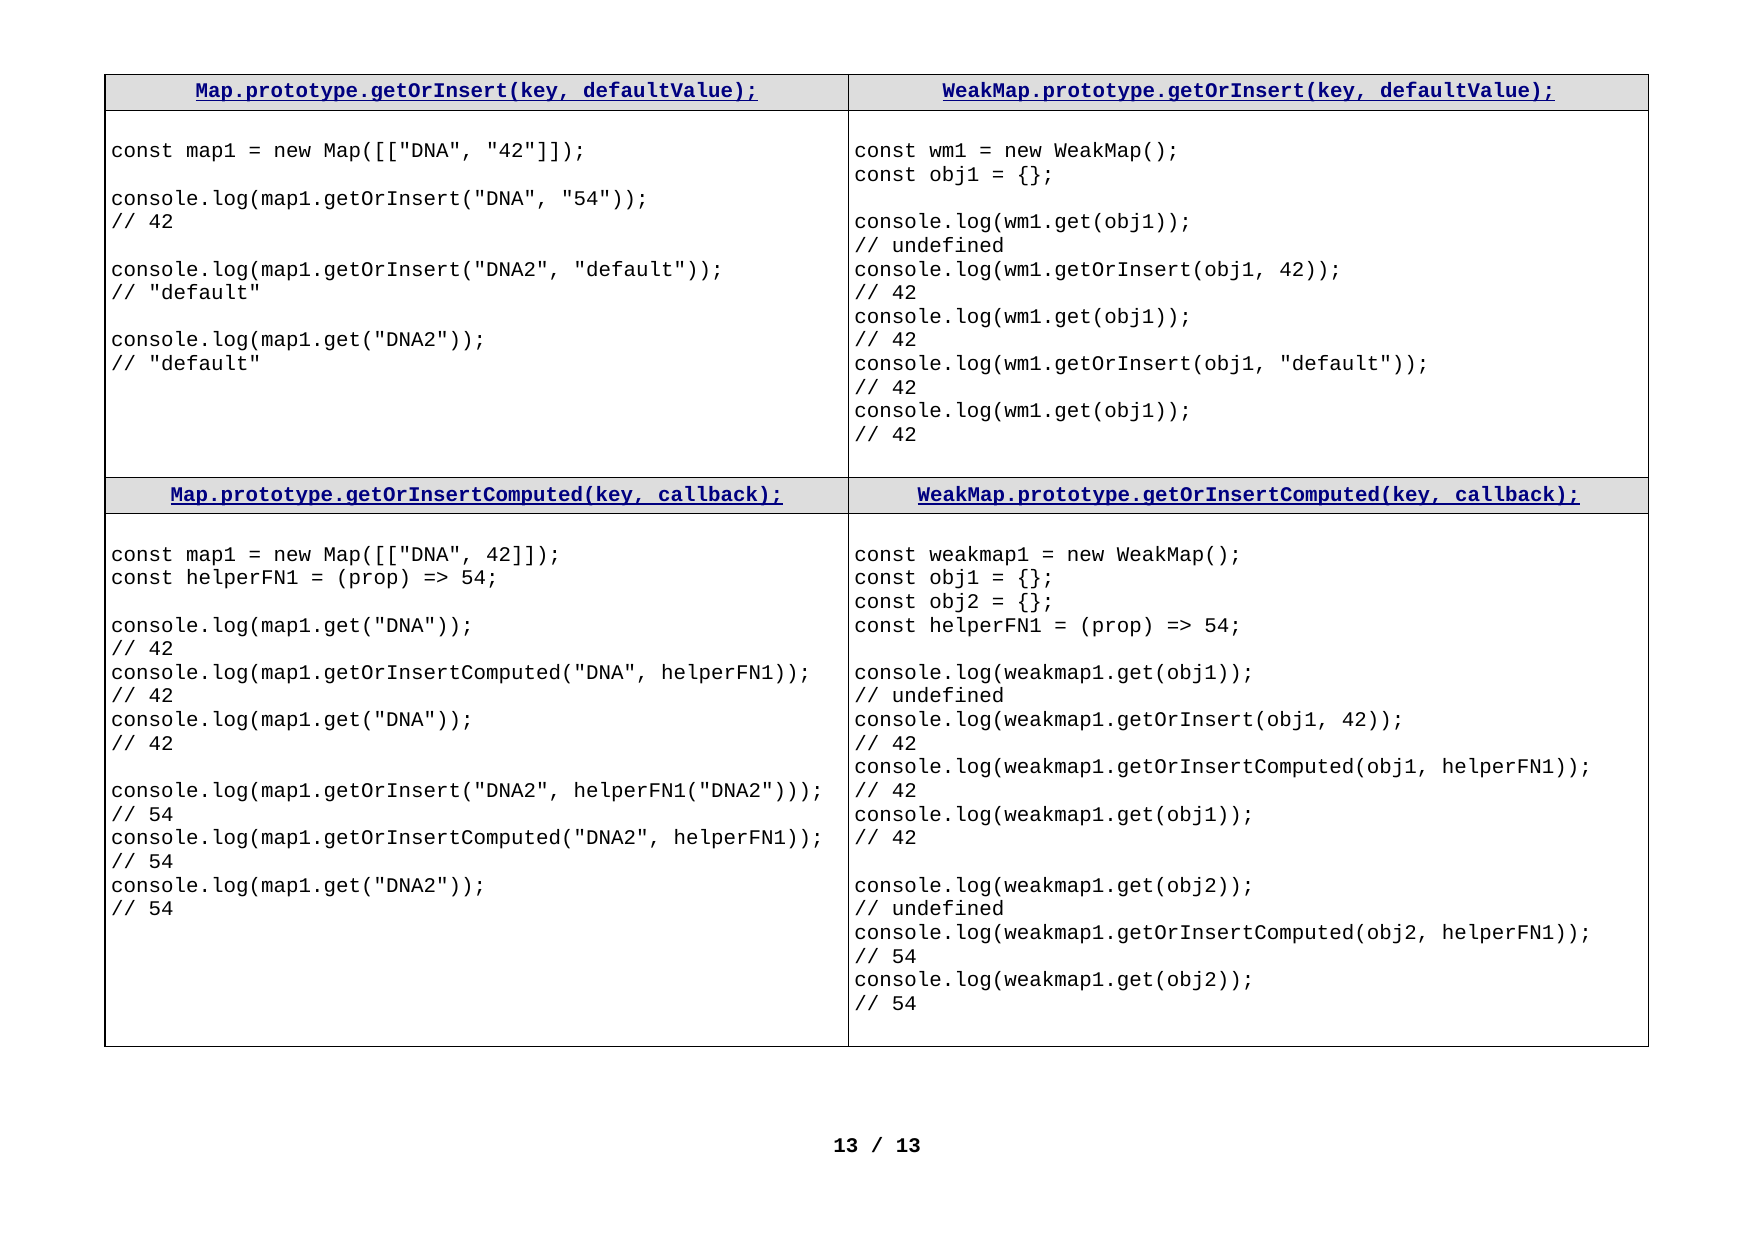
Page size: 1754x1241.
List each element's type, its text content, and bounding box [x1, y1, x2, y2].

table_cell const weakmap1 = new WeakMap(); const obj1 = {}; const obj2 = {}; const helperFN1 = (prop) => 54; console.log(weakmap1.get(obj1)); // undefined console.log(weakmap1.getOrInsert(obj1, 42)); // 42 console.log(weakmap1.getOrInsertComputed(obj1, helperFN1)); // 42 console.log(weakmap1.get(obj1)); // 42 console.log(weakmap1.get(obj2)); // undefined console.log(weakmap1.getOrInsertComputed(obj2, helperFN1)); // 54 console.log(weakmap1.get(obj2)); // 54 [849, 514, 1648, 1046]
table_header Map.prototype.getOrInsert(key, defaultValue); [106, 75, 848, 110]
table_cell Map.prototype.getOrInsertComputed(key, callback); [106, 478, 848, 513]
table_cell WeakMap.prototype.getOrInsertComputed(key, callback); [849, 478, 1648, 513]
table_cell const wm1 = new WeakMap(); const obj1 = {}; console.log(wm1.get(obj1)); // undefined console.log(wm1.getOrInsert(obj1, 42)); // 42 console.log(wm1.get(obj1)); // 42 console.log(wm1.getOrInsert(obj1, "default")); // 42 console.log(wm1.get(obj1)); // 42 [849, 111, 1648, 477]
table_header WeakMap.prototype.getOrInsert(key, defaultValue); [849, 75, 1648, 110]
table_cell const map1 = new Map([["DNA", 42]]); const helperFN1 = (prop) => 54; console.log(map1.get("DNA")); // 42 console.log(map1.getOrInsertComputed("DNA", helperFN1)); // 42 console.log(map1.get("DNA")); // 42 console.log(map1.getOrInsert("DNA2", helperFN1("DNA2"))); // 54 console.log(map1.getOrInsertComputed("DNA2", helperFN1)); // 54 console.log(map1.get("DNA2")); // 54 [106, 514, 848, 1046]
table_cell const map1 = new Map([["DNA", "42"]]); console.log(map1.getOrInsert("DNA", "54")); // 42 console.log(map1.getOrInsert("DNA2", "default")); // "default" console.log(map1.get("DNA2")); // "default" [106, 111, 848, 477]
